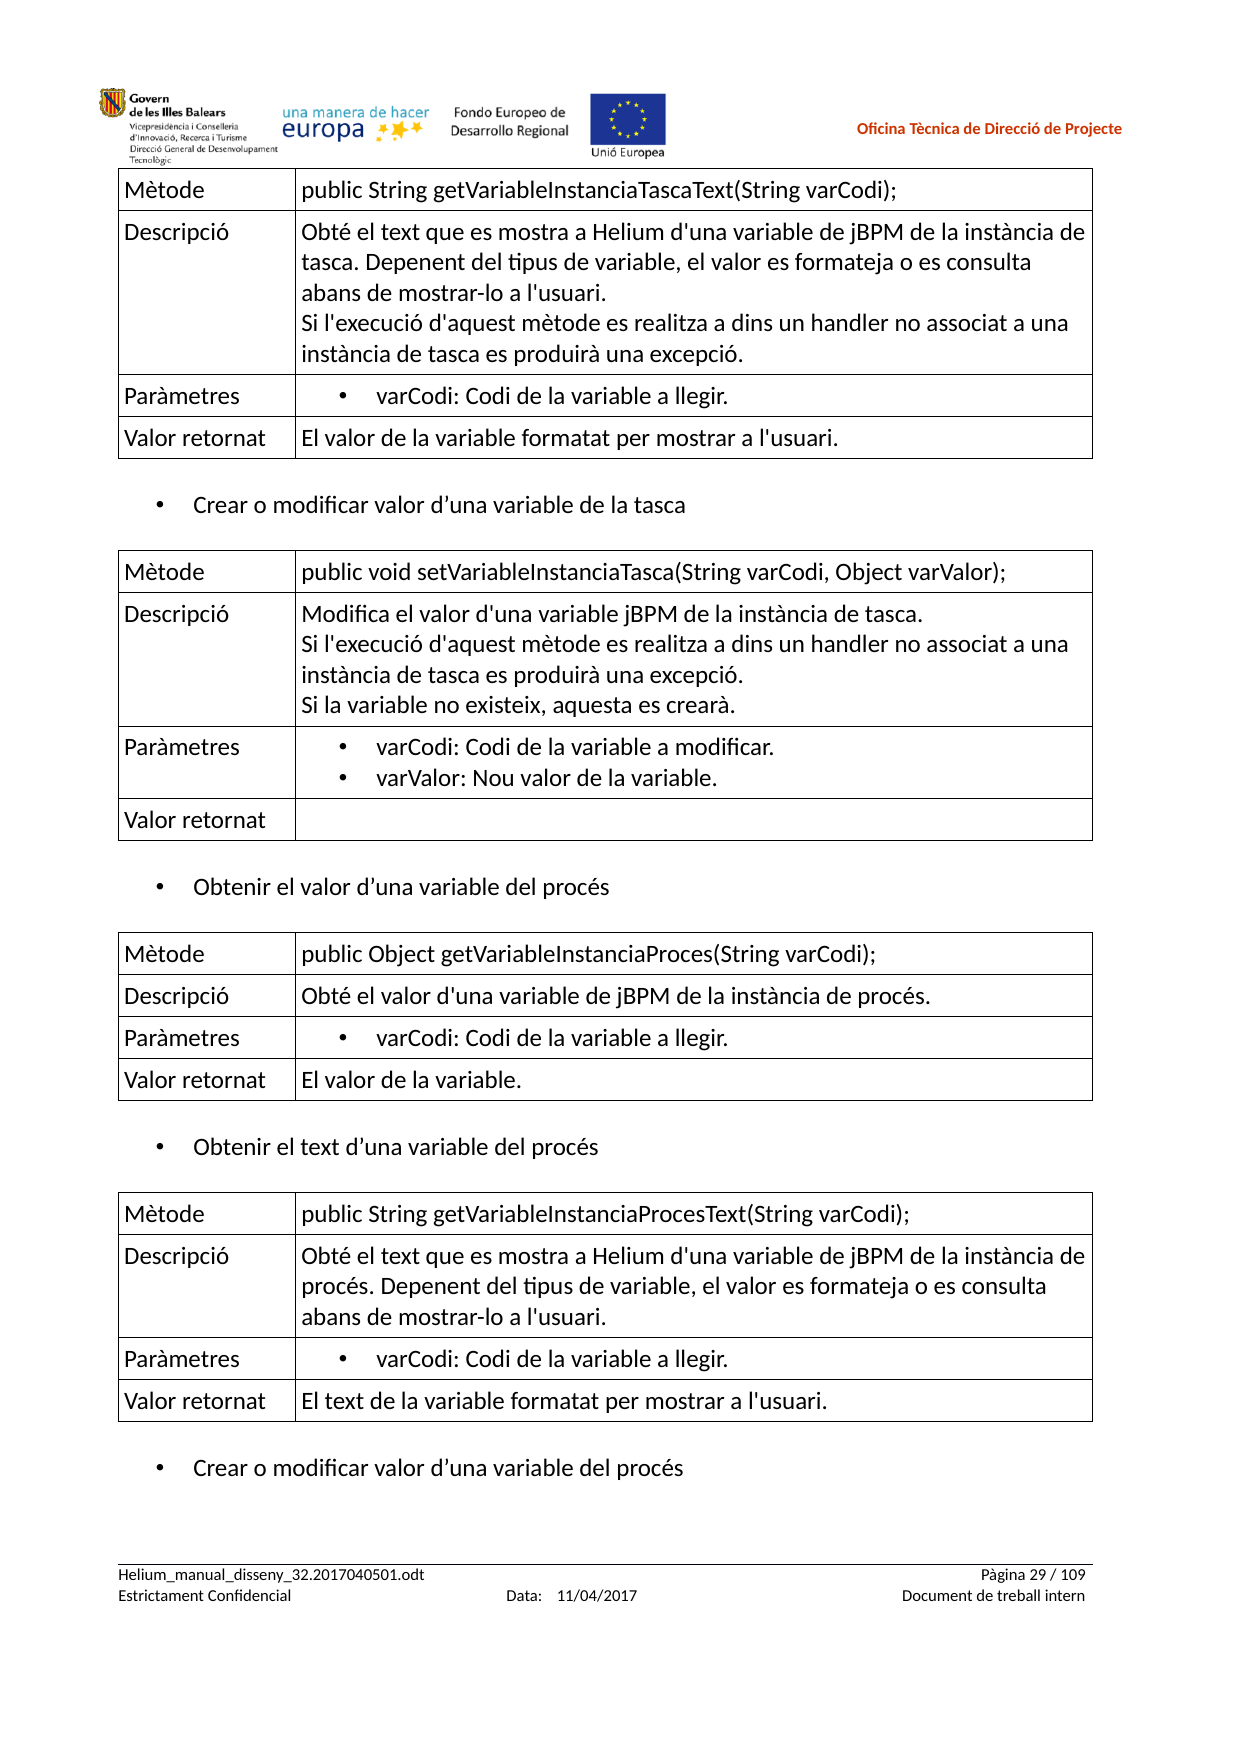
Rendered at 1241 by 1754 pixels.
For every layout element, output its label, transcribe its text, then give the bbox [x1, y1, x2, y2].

table_header Mètode [119, 933, 295, 974]
table_cell Valor retornat [119, 1380, 295, 1421]
table_cell varCodi: Codi de la variable a llegir. [296, 1017, 1092, 1058]
table_header public Object getVariableInstanciaProces(String varCodi); [296, 933, 1092, 974]
table_cell Descripció [119, 593, 295, 726]
table_header public String getVariableInstanciaProcesText(String varCodi); [296, 1193, 1092, 1234]
table_cell Descripció [119, 1235, 295, 1337]
table_header public String getVariableInstanciaTascaText(String varCodi); [296, 169, 1092, 210]
list Obtenir el valor d’una variable del procés [156, 871, 1122, 902]
table_header public void setVariableInstanciaTasca(String varCodi, Object varValor); [296, 551, 1092, 592]
list Obtenir el text d’una variable del procés [156, 1131, 1122, 1162]
table_cell Descripció [119, 975, 295, 1016]
table_cell Modifica el valor d'una variable jBPM de la instància de tasca. Si l'execució d'aquest mètode es realitza a dins un handler no associat a una instància de tasca es produirà una excepció. Si la variable no existeix, aquesta es crearà. [296, 593, 1092, 726]
table_cell Paràmetres [119, 727, 295, 798]
table_cell Obté el valor d'una variable de jBPM de la instància de procés. [296, 975, 1092, 1016]
table_cell Paràmetres [119, 375, 295, 416]
list Crear o modificar valor d’una variable del procés [156, 1452, 1122, 1483]
picture [99, 87, 668, 166]
table_cell Descripció [119, 211, 295, 374]
table_header Mètode [119, 551, 295, 592]
table_cell varCodi: Codi de la variable a llegir. [296, 1338, 1092, 1379]
table_cell Obté el text que es mostra a Helium d'una variable de jBPM de la instància de tasca. Depenent del tipus de variable, el valor es formateja o es consulta abans de mostrar-lo a l'usuari. Si l'execució d'aquest mètode es realitza a dins un handler no associat a una instància de tasca es produirà una excepció. [296, 211, 1092, 374]
table_cell [296, 799, 1092, 840]
table_cell Paràmetres [119, 1017, 295, 1058]
table_cell Valor retornat [119, 417, 295, 458]
table_cell varCodi: Codi de la variable a llegir. [296, 375, 1092, 416]
table_header Mètode [119, 1193, 295, 1234]
table_cell El valor de la variable. [296, 1059, 1092, 1100]
list Crear o modificar valor d’una variable de la tasca [156, 489, 1122, 519]
table_header Mètode [119, 169, 295, 210]
table_cell Valor retornat [119, 799, 295, 840]
table_cell Valor retornat [119, 1059, 295, 1100]
table_cell El valor de la variable formatat per mostrar a l'usuari. [296, 417, 1092, 458]
table_cell El text de la variable formatat per mostrar a l'usuari. [296, 1380, 1092, 1421]
table_cell Paràmetres [119, 1338, 295, 1379]
table_cell Obté el text que es mostra a Helium d'una variable de jBPM de la instància de procés. Depenent del tipus de variable, el valor es formateja o es consulta abans de mostrar-lo a l'usuari. [296, 1235, 1092, 1337]
table_cell varCodi: Codi de la variable a modificar. varValor: Nou valor de la variable. [296, 727, 1092, 798]
